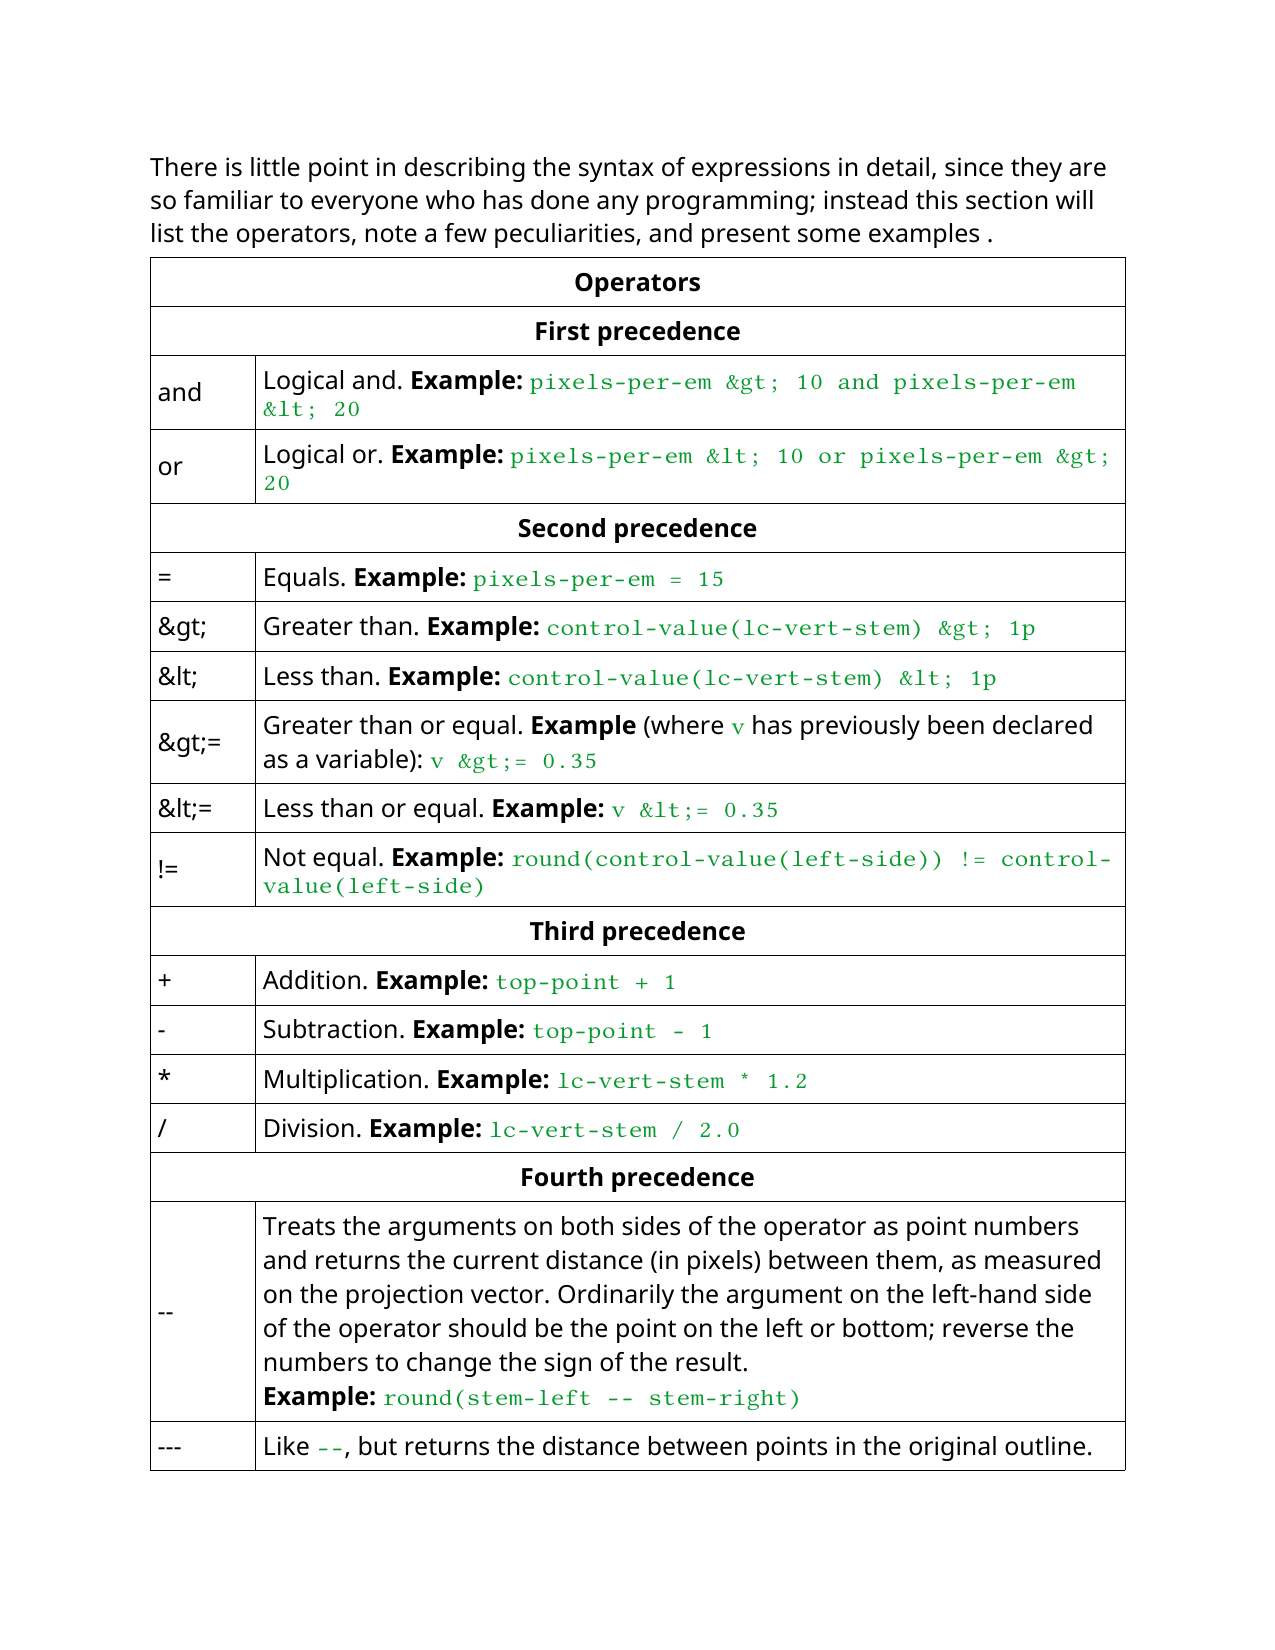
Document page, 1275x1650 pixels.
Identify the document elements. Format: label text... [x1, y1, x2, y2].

table_cell First precedence [151, 307, 1125, 355]
table_cell = [151, 553, 255, 601]
table_cell + [151, 956, 255, 1004]
text There is little point in describing the syntax of expressions in detail, since they are so familiar to everyone who has done any programming; instead this section will list the operators, note a few peculiarities, and present some examples . [150, 150, 1125, 249]
table_cell Division. Example: lc-vert-stem / 2.0 [256, 1104, 1125, 1152]
table_cell Third precedence [151, 907, 1125, 955]
table_cell --- [151, 1422, 255, 1470]
table_cell -- [151, 1202, 255, 1421]
table_cell &lt; [151, 652, 255, 700]
table_cell &gt;= [151, 701, 255, 783]
table_cell Second precedence [151, 504, 1125, 552]
table_cell &lt;= [151, 784, 255, 832]
table_cell Multiplication. Example: lc-vert-stem * 1.2 [256, 1055, 1125, 1103]
table_cell Greater than. Example: control-value(lc-vert-stem) &gt; 1p [256, 602, 1125, 651]
table_cell Equals. Example: pixels-per-em = 15 [256, 553, 1125, 601]
table_cell Not equal. Example: round(control-value(left-side)) != control-value(left-side) [256, 833, 1125, 906]
table_cell Treats the arguments on both sides of the operator as point numbers and returns the current distance (in pixels) between them, as measured on the projection vector. Ordinarily the argument on the left-hand side of the operator should be the point on the left or bottom; reverse the numbers to change the sign of the result. Example: round(stem-left -- stem-right) [256, 1202, 1125, 1421]
table_cell - [151, 1006, 255, 1054]
table_cell &gt; [151, 602, 255, 651]
table_cell Less than or equal. Example: v &lt;= 0.35 [256, 784, 1125, 832]
table_cell Subtraction. Example: top-point - 1 [256, 1006, 1125, 1054]
table_header Operators [151, 258, 1125, 306]
table_cell != [151, 833, 255, 906]
table_cell Greater than or equal. Example (where v has previously been declared as a variable): v &gt;= 0.35 [256, 701, 1125, 783]
table_cell Fourth precedence [151, 1153, 1125, 1201]
table_cell and [151, 356, 255, 429]
table_cell Like --, but returns the distance between points in the original outline. [256, 1422, 1125, 1470]
table_cell * [151, 1055, 255, 1103]
table_cell Logical or. Example: pixels-per-em &lt; 10 or pixels-per-em &gt; 20 [256, 430, 1125, 503]
table_cell Logical and. Example: pixels-per-em &gt; 10 and pixels-per-em &lt; 20 [256, 356, 1125, 429]
table_cell Addition. Example: top-point + 1 [256, 956, 1125, 1004]
table_cell / [151, 1104, 255, 1152]
table_cell or [151, 430, 255, 503]
table_cell Less than. Example: control-value(lc-vert-stem) &lt; 1p [256, 652, 1125, 700]
